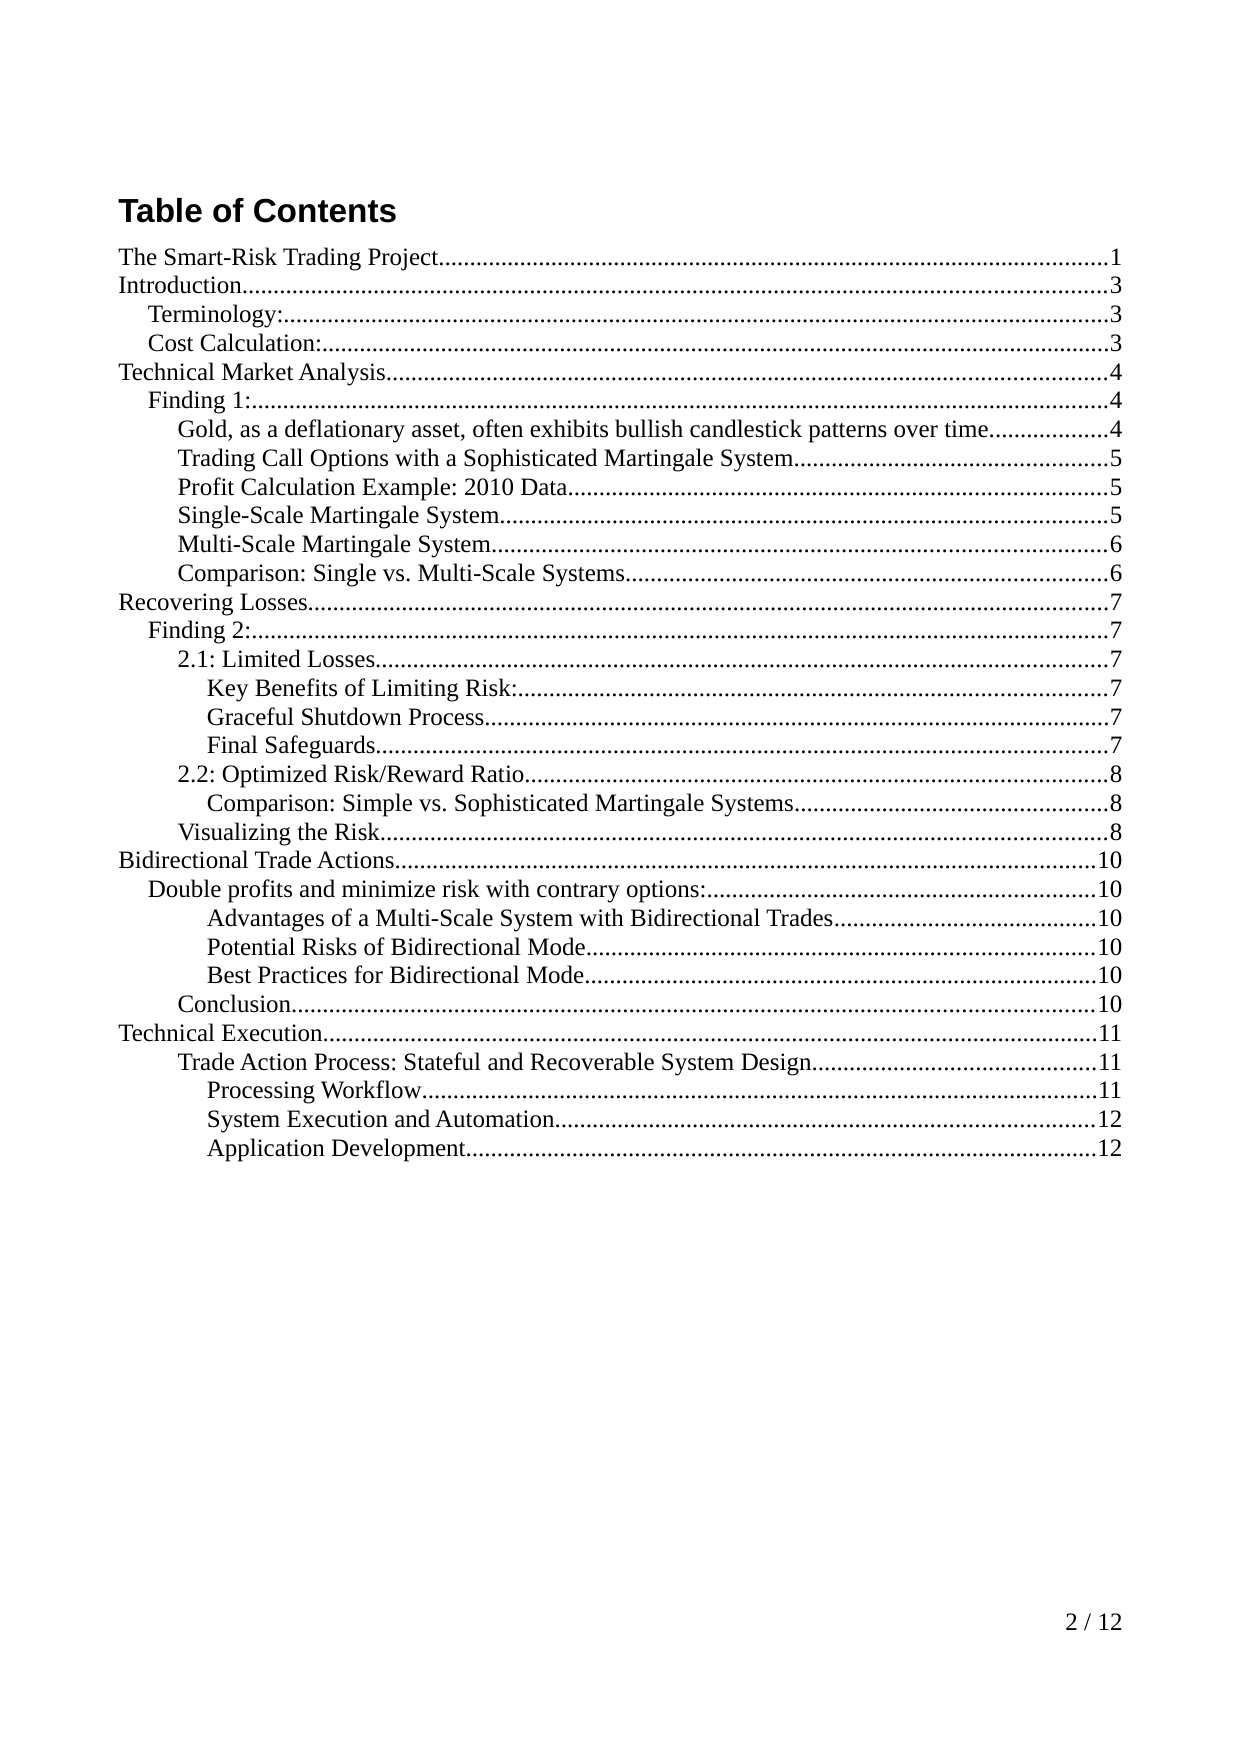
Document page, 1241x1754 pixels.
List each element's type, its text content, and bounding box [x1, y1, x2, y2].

text Terminology: 3 [148, 299, 1122, 328]
text Multi-Scale Martingale System 6 [177, 529, 1122, 558]
text Trade Action Process: Stateful and Recoverable System Design 11 [177, 1047, 1122, 1075]
text Cost Calculation: 3 [148, 328, 1122, 357]
text Introduction 3 [118, 270, 1122, 299]
text Comparison: Simple vs. Sophisticated Martingale Systems 8 [207, 788, 1122, 817]
text Processing Workflow 11 [207, 1075, 1122, 1104]
text The Smart-Risk Trading Project 1 [118, 242, 1122, 270]
text Finding 2: 7 [148, 615, 1122, 644]
text Finding 1: 4 [148, 385, 1122, 414]
text Gold, as a deflationary asset, often exhibits bullish candlestick patterns over time. 4 [177, 414, 1122, 443]
text Trading Call Options with a Sophisticated Martingale System 5 [177, 443, 1122, 472]
text Bidirectional Trade Actions 10 [118, 845, 1122, 874]
text Final Safeguards 7 [207, 730, 1122, 759]
text Double profits and minimize risk with contrary options: 10 [148, 874, 1122, 903]
text Profit Calculation Example: 2010 Data 5 [177, 472, 1122, 500]
text 2.1: Limited Losses 7 [177, 644, 1122, 673]
text System Execution and Automation 12 [207, 1104, 1122, 1133]
text Advantages of a Multi-Scale System with Bidirectional Trades 10 [207, 903, 1122, 932]
text Conclusion 10 [177, 989, 1122, 1018]
text Recovering Losses 7 [118, 587, 1122, 615]
text Potential Risks of Bidirectional Mode 10 [207, 932, 1122, 960]
subtitle Table of Contents [118, 191, 1122, 229]
text 2.2: Optimized Risk/Reward Ratio 8 [177, 759, 1122, 788]
text Graceful Shutdown Process 7 [207, 702, 1122, 730]
text Single-Scale Martingale System 5 [177, 500, 1122, 529]
text Key Benefits of Limiting Risk: 7 [207, 673, 1122, 702]
text Visualizing the Risk 8 [177, 817, 1122, 845]
text Best Practices for Bidirectional Mode 10 [207, 960, 1122, 989]
text Technical Execution 11 [118, 1018, 1122, 1047]
text Comparison: Single vs. Multi-Scale Systems 6 [177, 558, 1122, 587]
text Application Development 12 [207, 1133, 1122, 1162]
text Technical Market Analysis 4 [118, 357, 1122, 385]
